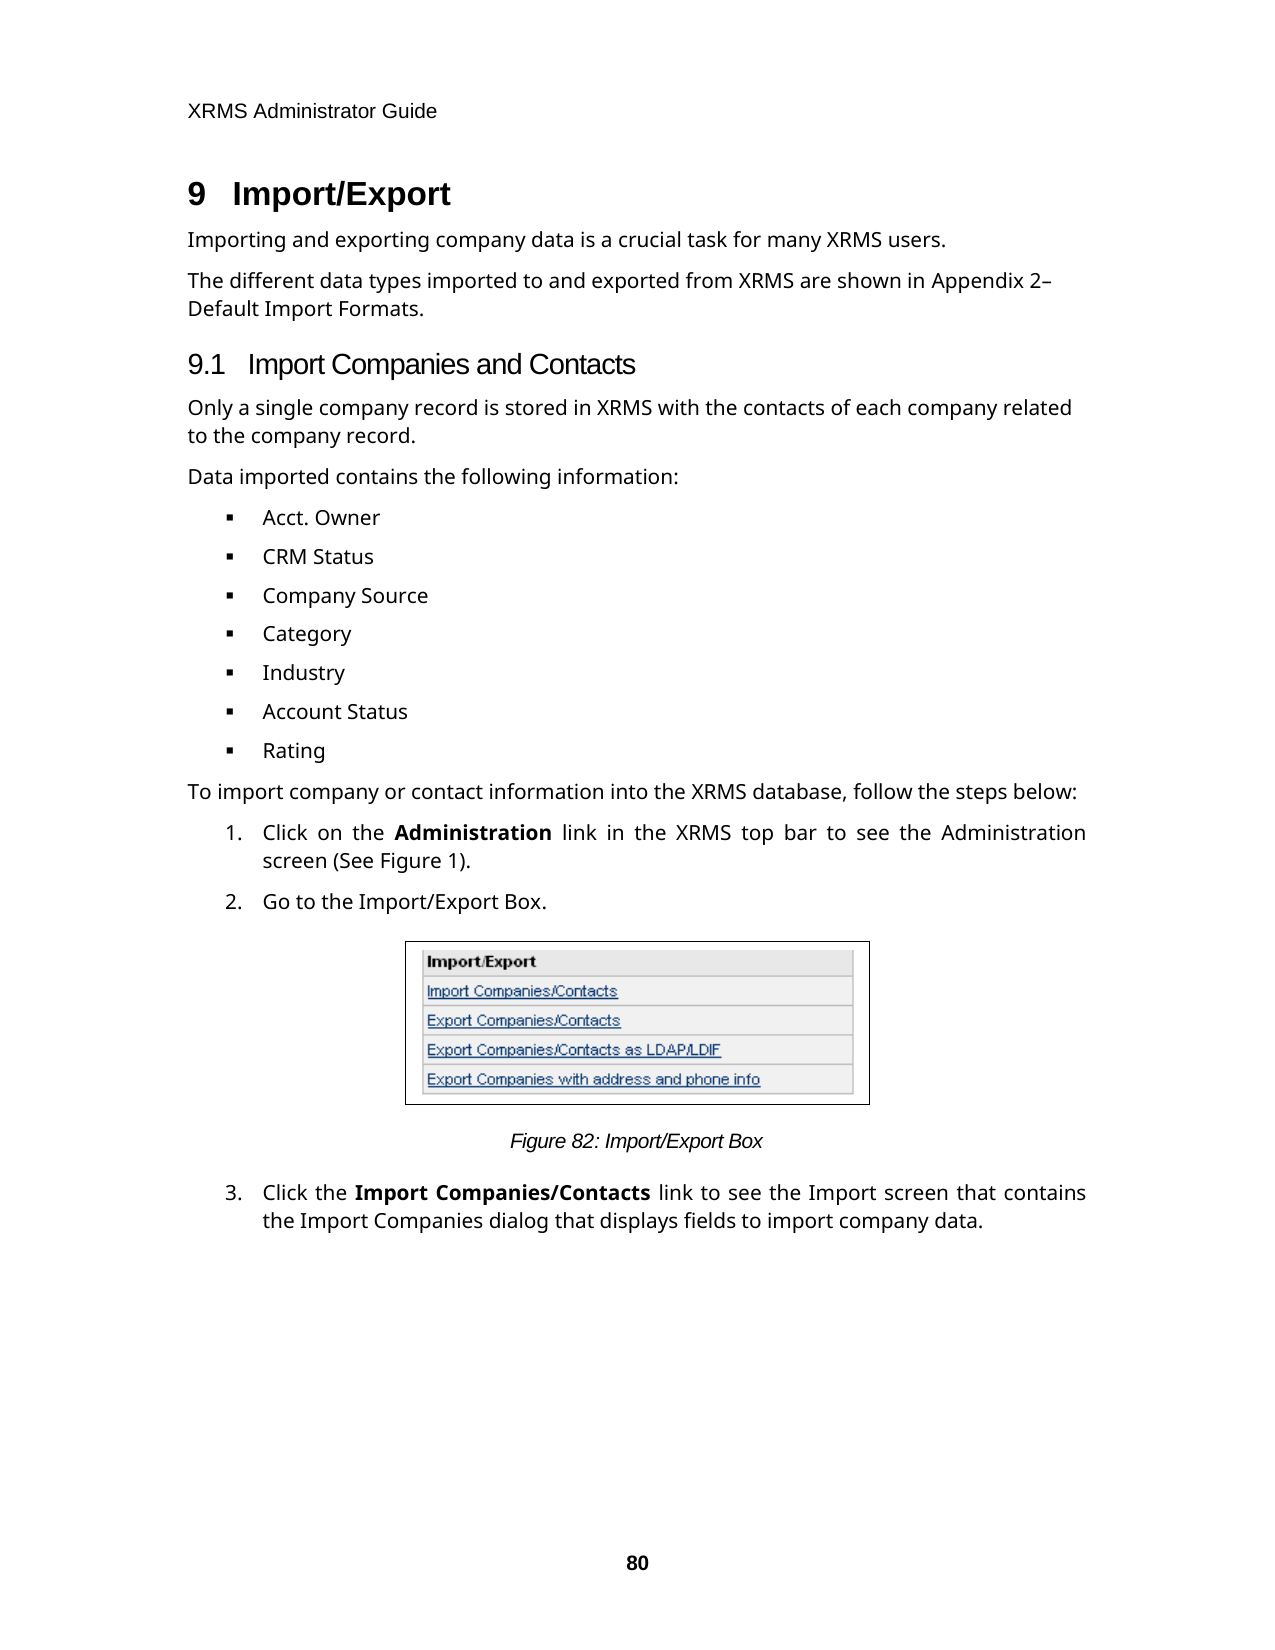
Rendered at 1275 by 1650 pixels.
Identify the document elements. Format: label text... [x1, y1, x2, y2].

picture [421, 950, 854, 1096]
text To import company or contact information into the XRMS database, follow the steps below: [187, 777, 1087, 806]
list Category [225, 619, 1087, 648]
list Company Source [225, 581, 1087, 609]
text Importing and exporting company data is a crucial task for many XRMS users. [187, 225, 1087, 253]
subtitle Import Companies and Contacts [187, 348, 1087, 380]
subtitle Import/Export [187, 175, 1087, 212]
list Go to the Import/Export Box. [225, 887, 1087, 916]
list CRM Status [225, 542, 1087, 570]
list Acct. Owner [225, 503, 1087, 531]
text Data imported contains the following information: [187, 462, 1087, 491]
list Click on the Administration link in the XRMS top bar to see the Administration screen (See Figure 1). [225, 818, 1087, 875]
text Only a single company record is stored in XRMS with the contacts of each company related to the company record. [187, 393, 1087, 449]
text Figure 82: Import/Export Box [187, 1130, 1087, 1153]
list Click the Import Companies/Contacts link to see the Import screen that contains the Import Companies dialog that displays fields to import company data. [225, 1178, 1087, 1235]
text The different data types imported to and exported from XRMS are shown in Appendix 2–Default Import Formats. [187, 266, 1087, 323]
list Rating [225, 736, 1087, 764]
list Account Status [225, 697, 1087, 726]
list Industry [225, 658, 1087, 687]
